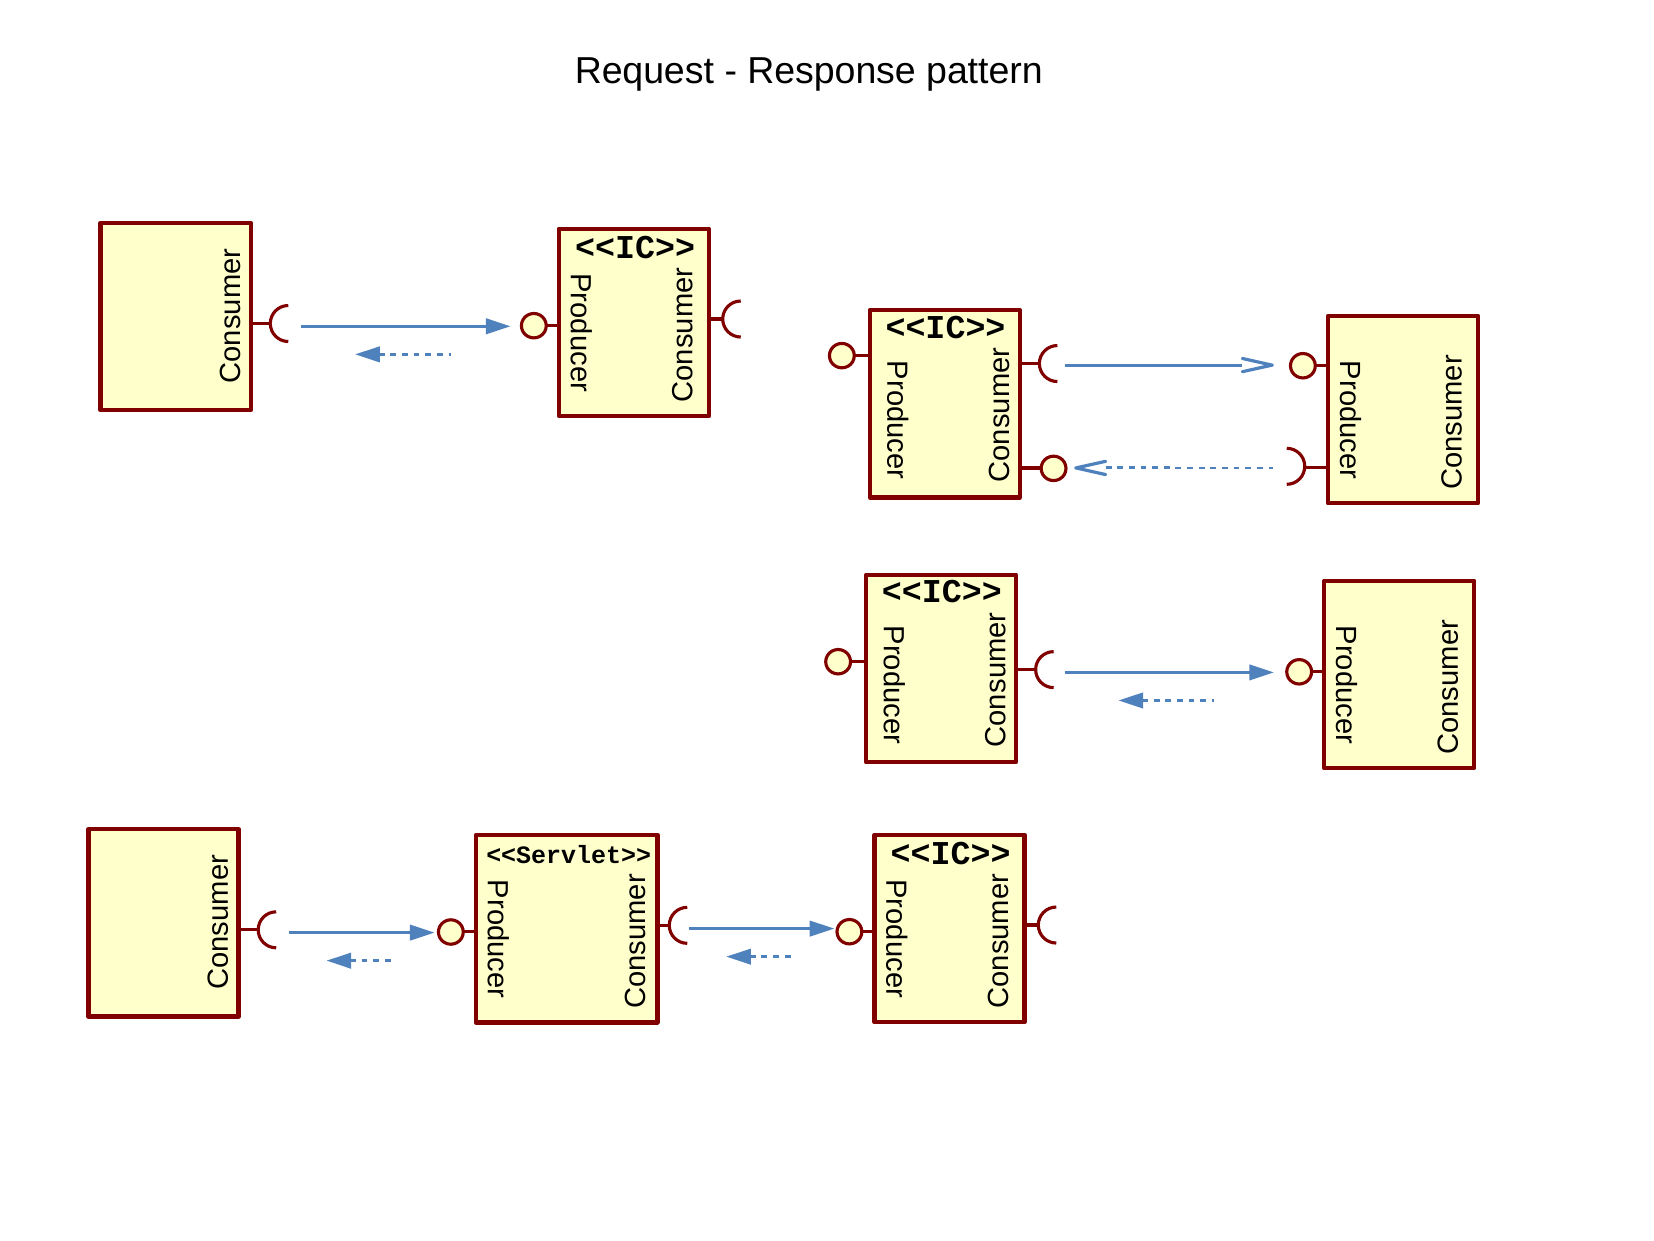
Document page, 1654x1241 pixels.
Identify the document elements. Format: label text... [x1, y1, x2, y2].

text_box Request - Response pattern [560, 42, 1059, 100]
text_box <<Servlet>> [471, 835, 678, 889]
text_box [825, 649, 851, 674]
text_box Producer [872, 854, 924, 1014]
text_box Consumer [971, 883, 1022, 1034]
text_box [558, 277, 655, 417]
text_box [829, 343, 855, 368]
text_box Producer [1322, 600, 1373, 760]
text_box Consumer [1424, 340, 1476, 515]
text_box <<IC>> [870, 303, 1021, 356]
text_box Consumer [655, 277, 707, 428]
text_box [475, 889, 608, 1023]
text_box Consumer [972, 332, 1023, 508]
text_box [1286, 659, 1312, 685]
text_box Producer [873, 335, 925, 495]
text_box [836, 919, 862, 944]
text_box [865, 574, 968, 763]
text_box [521, 313, 547, 338]
text_box [869, 309, 972, 498]
text_box Consumer [191, 839, 242, 1015]
text_box <<IC>> [875, 829, 1026, 883]
text_box [100, 222, 251, 411]
text_box [1327, 315, 1478, 504]
text_box Producer [1326, 335, 1377, 495]
text_box [1290, 353, 1316, 378]
text_box <<IC>> [560, 223, 711, 277]
text_box [1041, 456, 1067, 481]
text_box [438, 919, 464, 945]
text_box Consumer [608, 889, 659, 1034]
text_box [874, 883, 971, 1023]
text_box Producer [870, 600, 921, 760]
text_box [1324, 580, 1475, 769]
text_box [88, 829, 239, 1017]
text_box Producer [557, 248, 608, 408]
text_box Consumer [968, 597, 1020, 773]
text_box Producer [474, 889, 525, 1014]
text_box Consumer [203, 233, 254, 409]
text_box <<IC>> [867, 567, 1017, 621]
text_box Consumer [1421, 604, 1472, 780]
